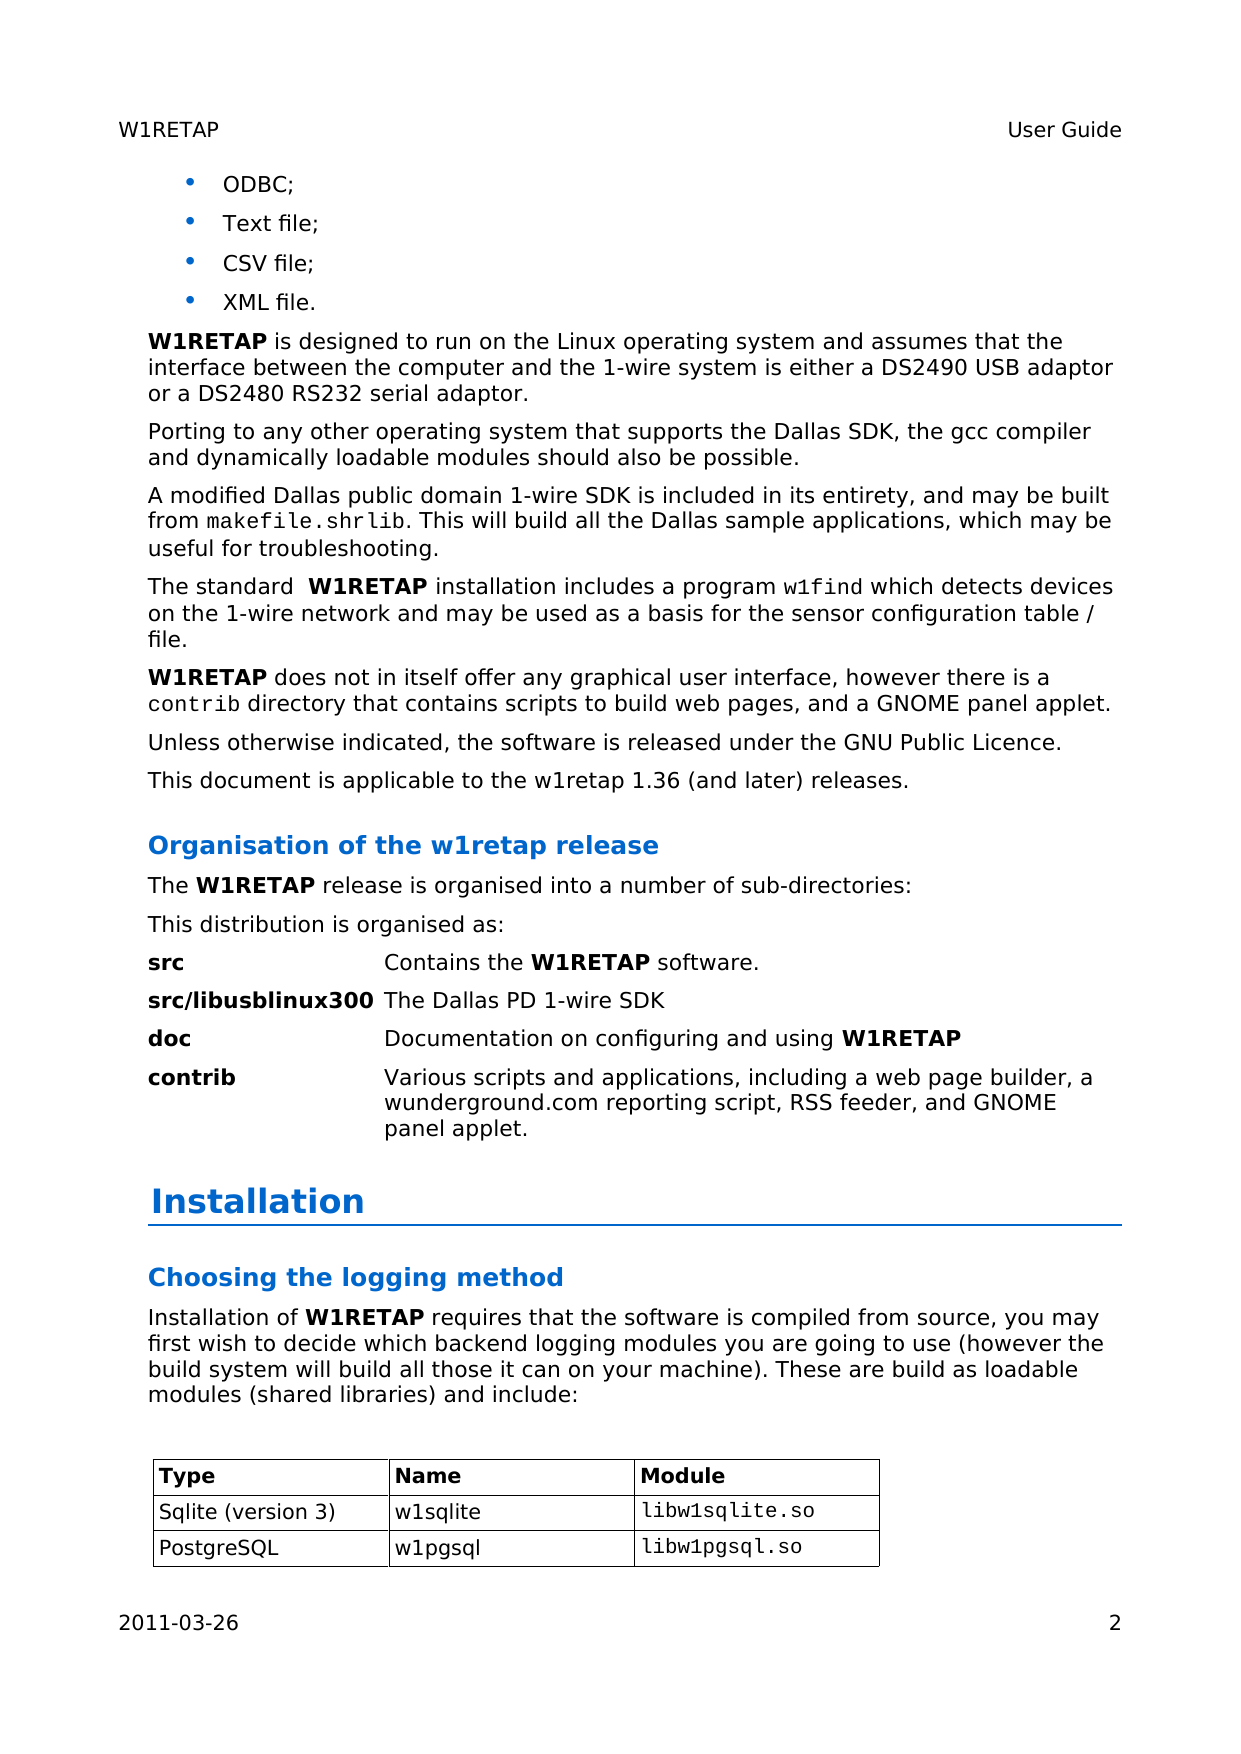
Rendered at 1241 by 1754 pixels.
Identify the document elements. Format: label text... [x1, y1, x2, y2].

list src Contains the W1RETAP software. [148, 950, 1122, 975]
text W1RETAP does not in itself offer any graphical user interface, however there is a contrib directory that contains scripts to build web pages, and a GNOME panel applet. [148, 665, 1122, 717]
list XML file. [185, 290, 1122, 316]
text Installation of W1RETAP requires that the software is compiled from source, you may first wish to decide which backend logging modules you are going to use (however the build system will build all those it can on your machine). These are build as loadable modules (shared libraries) and include: [148, 1305, 1122, 1408]
list Text file; [185, 211, 1122, 238]
list doc Documentation on configuring and using W1RETAP [148, 1026, 1122, 1052]
list src/libusblinux300 The Dallas PD 1-wire SDK [148, 988, 1122, 1014]
subtitle Installation [148, 1179, 1122, 1224]
text This document is applicable to the w1retap 1.36 (and later) releases. [148, 768, 1122, 794]
text W1RETAP is designed to run on the Linux operating system and assumes that the interface between the computer and the 1-wire system is either a DS2490 USB adaptor or a DS2480 RS232 serial adaptor. [148, 329, 1122, 406]
table_cell Sqlite (version 3) [154, 1496, 388, 1530]
table_cell libw1pgsql.so [635, 1531, 879, 1566]
table_header Type [154, 1460, 388, 1495]
list ODBC; [185, 172, 1122, 199]
table_cell libw1sqlite.so [635, 1496, 879, 1530]
text The W1RETAP release is organised into a number of sub-directories: [148, 873, 1122, 899]
table_cell w1pgsql [390, 1531, 634, 1566]
text The standard W1RETAP installation includes a program w1find which detects devices on the 1-wire network and may be used as a basis for the sensor configuration table / file. [148, 574, 1122, 652]
table_cell PostgreSQL [154, 1531, 388, 1566]
text A modified Dallas public domain 1-wire SDK is included in its entirety, and may be built from makefile.shrlib. This will build all the Dallas sample applications, which may be useful for troubleshooting. [148, 483, 1122, 561]
table_header Name [390, 1460, 634, 1495]
subtitle Choosing the logging method [148, 1263, 1122, 1293]
text Porting to any other operating system that supports the Dallas SDK, the gcc compiler and dynamically loadable modules should also be possible. [148, 419, 1122, 470]
list CSV file; [185, 250, 1122, 277]
table_header Module [635, 1460, 879, 1495]
subtitle Organisation of the w1retap release [148, 831, 1122, 861]
table_cell w1sqlite [390, 1496, 634, 1530]
text Unless otherwise indicated, the software is released under the GNU Public Licence. [148, 730, 1122, 756]
text This distribution is organised as: [148, 911, 1122, 937]
list contrib Various scripts and applications, including a web page builder, a wunderground.com reporting script, RSS feeder, and GNOME panel applet. [148, 1064, 1122, 1142]
